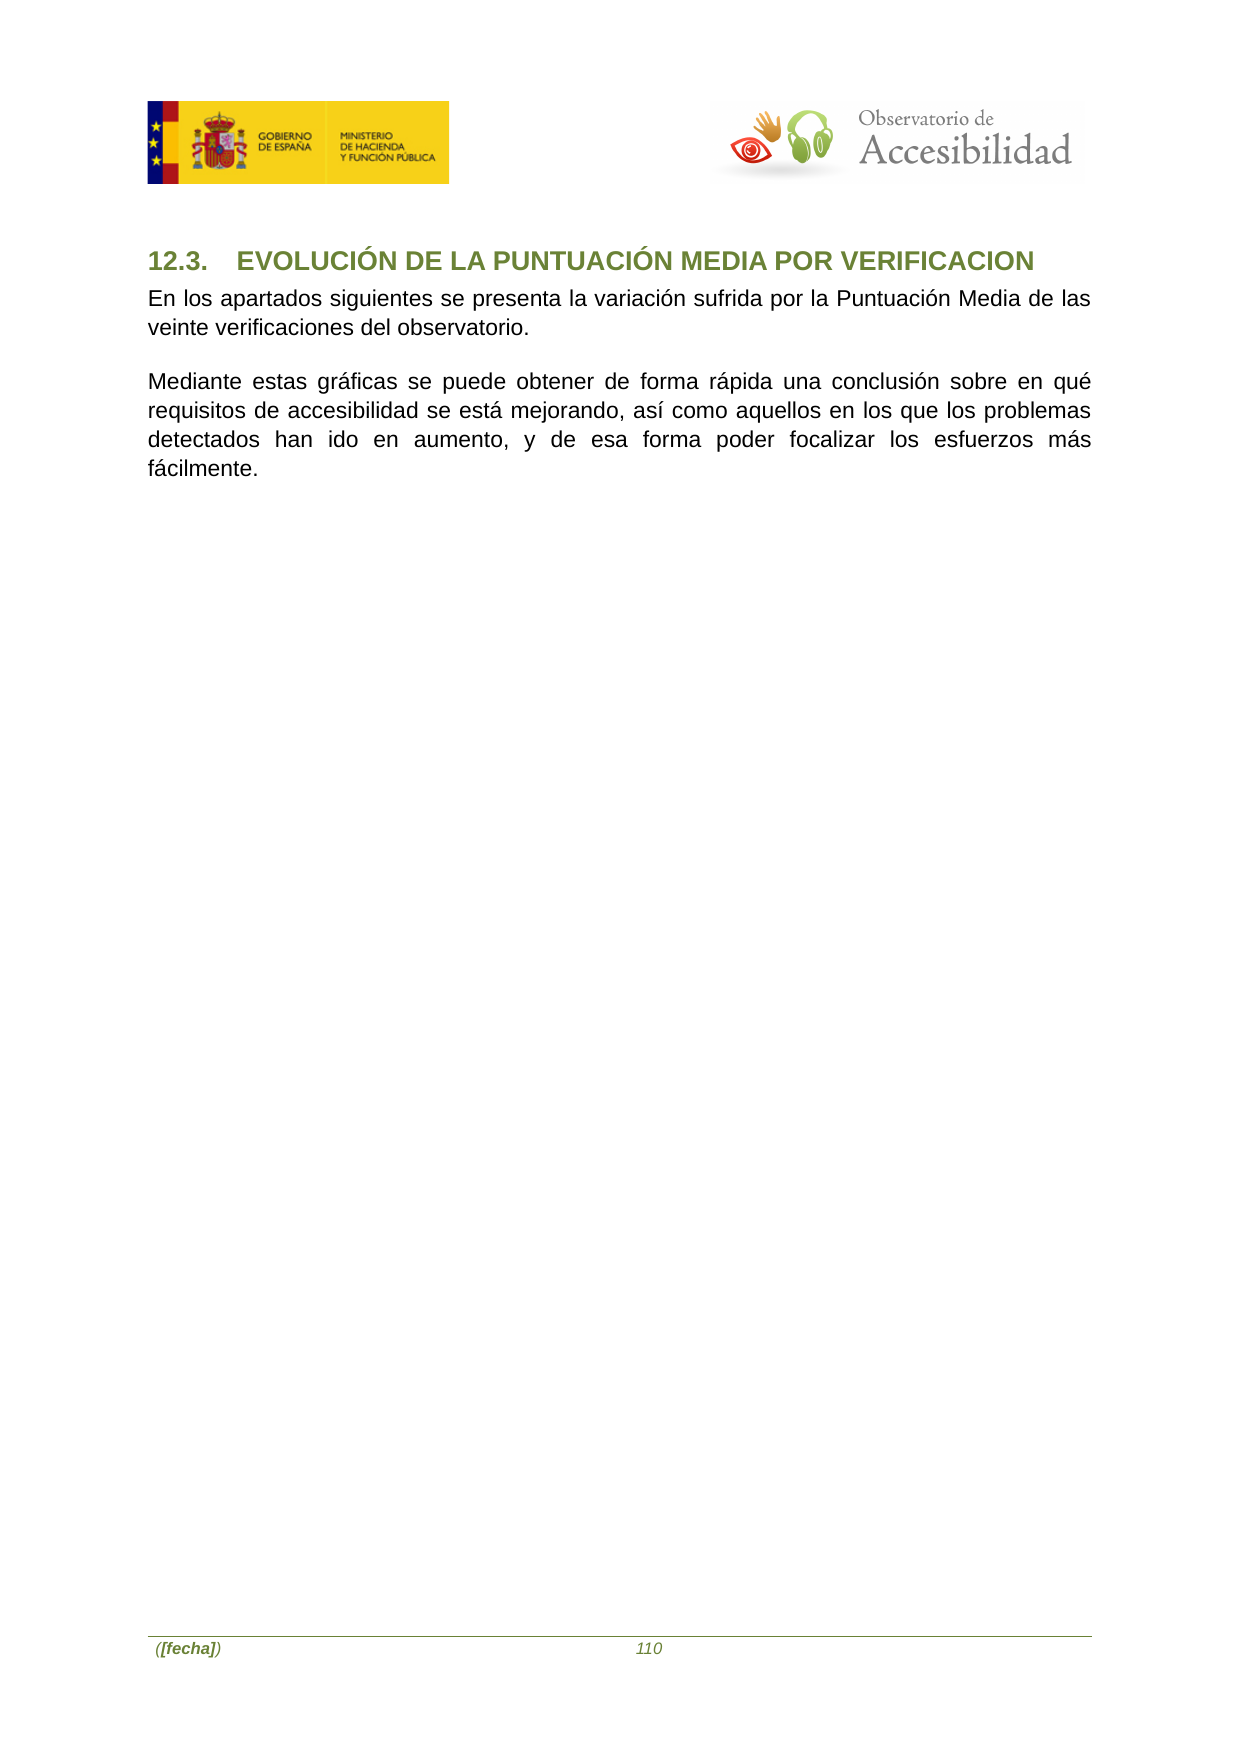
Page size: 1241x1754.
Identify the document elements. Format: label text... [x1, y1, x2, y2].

subtitle Evolución de la Puntuación Media por Verificacion [148, 245, 1092, 276]
text En los apartados siguientes se presenta la variación sufrida por la Puntuación Media de las veinte verificaciones del observatorio. [148, 285, 1092, 341]
picture [710, 101, 1086, 184]
picture [147, 101, 450, 184]
text Mediante estas gráficas se puede obtener de forma rápida una conclusión sobre en qué requisitos de accesibilidad se está mejorando, así como aquellos en los que los problemas detectados han ido en aumento, y de esa forma poder focalizar los esfuerzos más fácilmente. [148, 368, 1092, 481]
